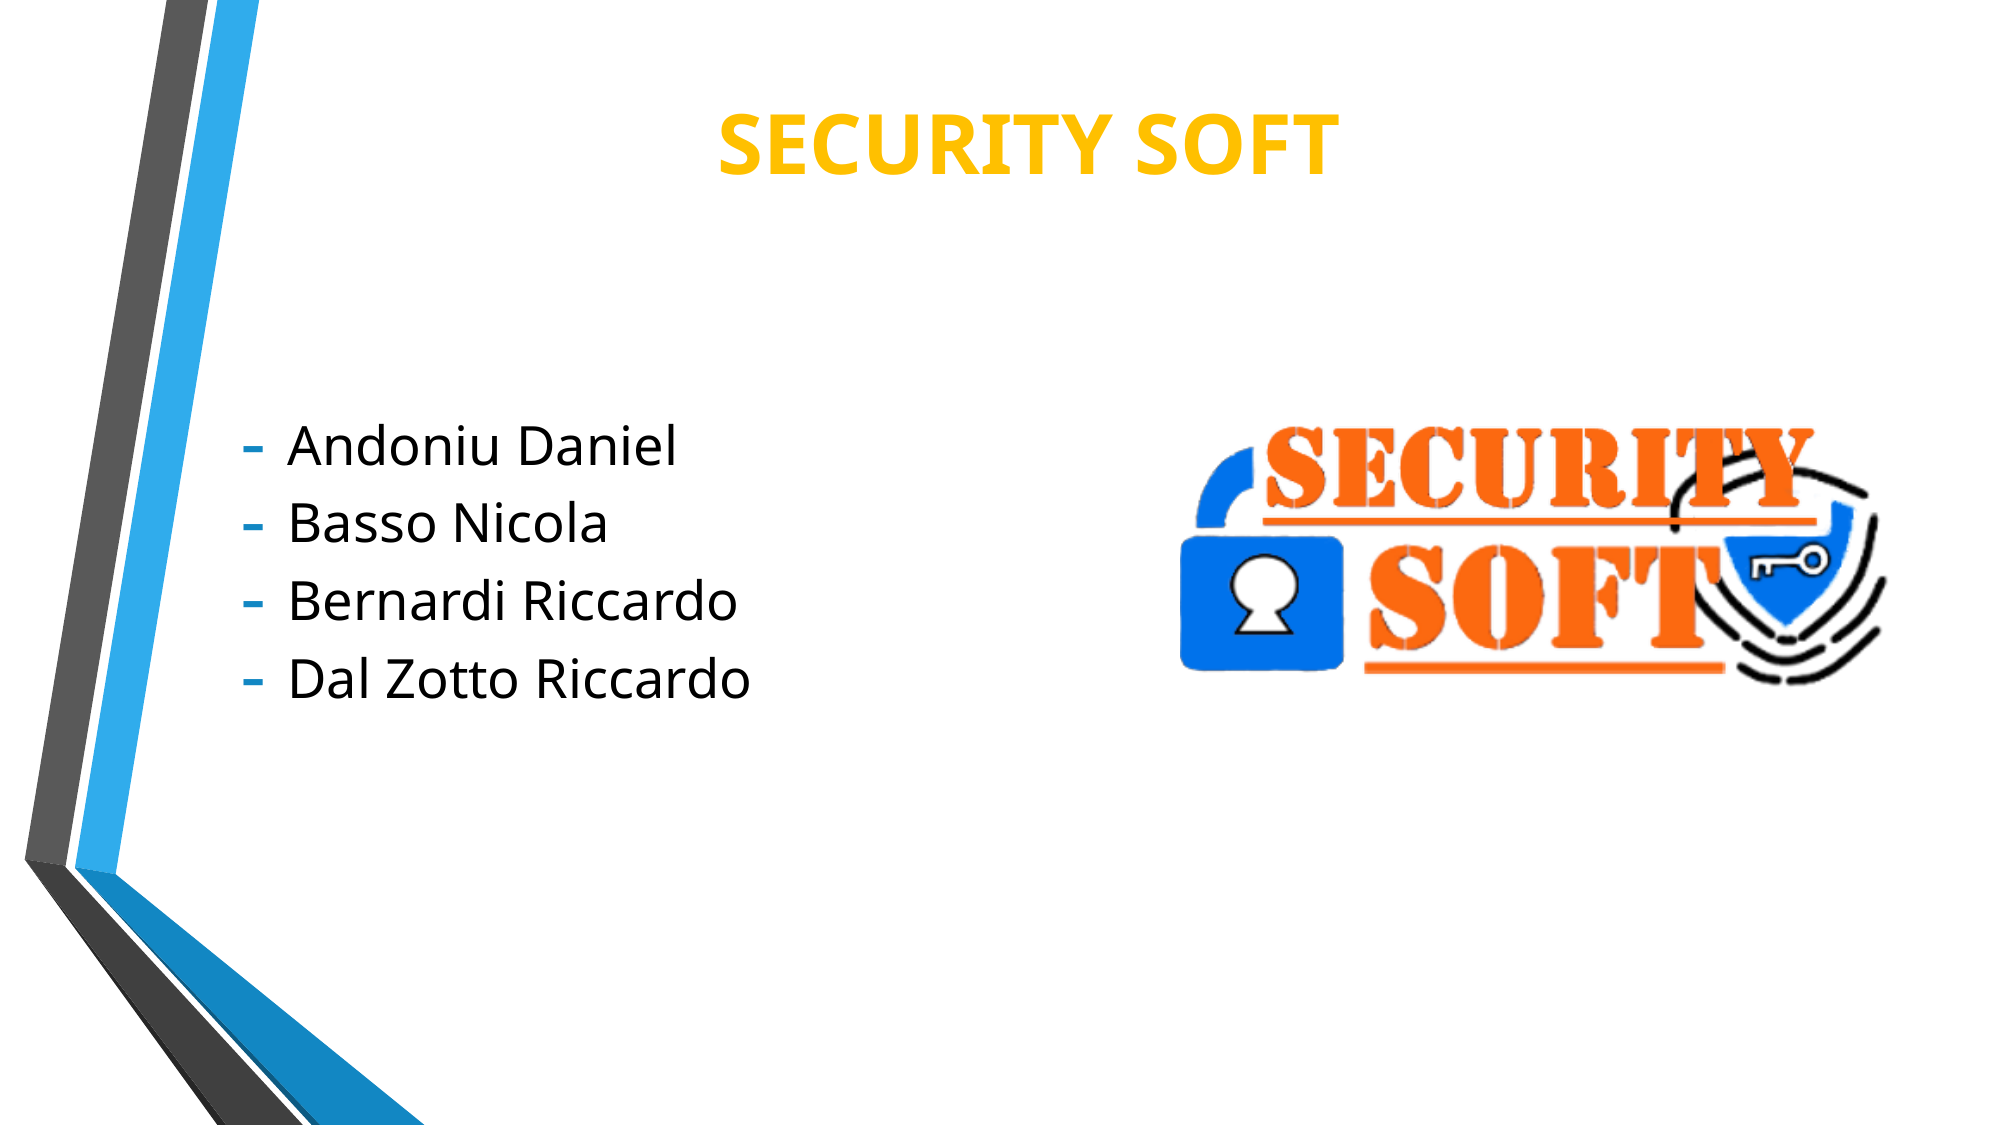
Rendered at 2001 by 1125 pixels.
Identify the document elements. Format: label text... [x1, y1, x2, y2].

list Andoniu Daniel Basso Nicola Bernardi Riccardo Dal Zotto Riccardo [225, 342, 981, 856]
picture [1180, 425, 1890, 690]
title SECURITY SOFT [207, 14, 1852, 267]
